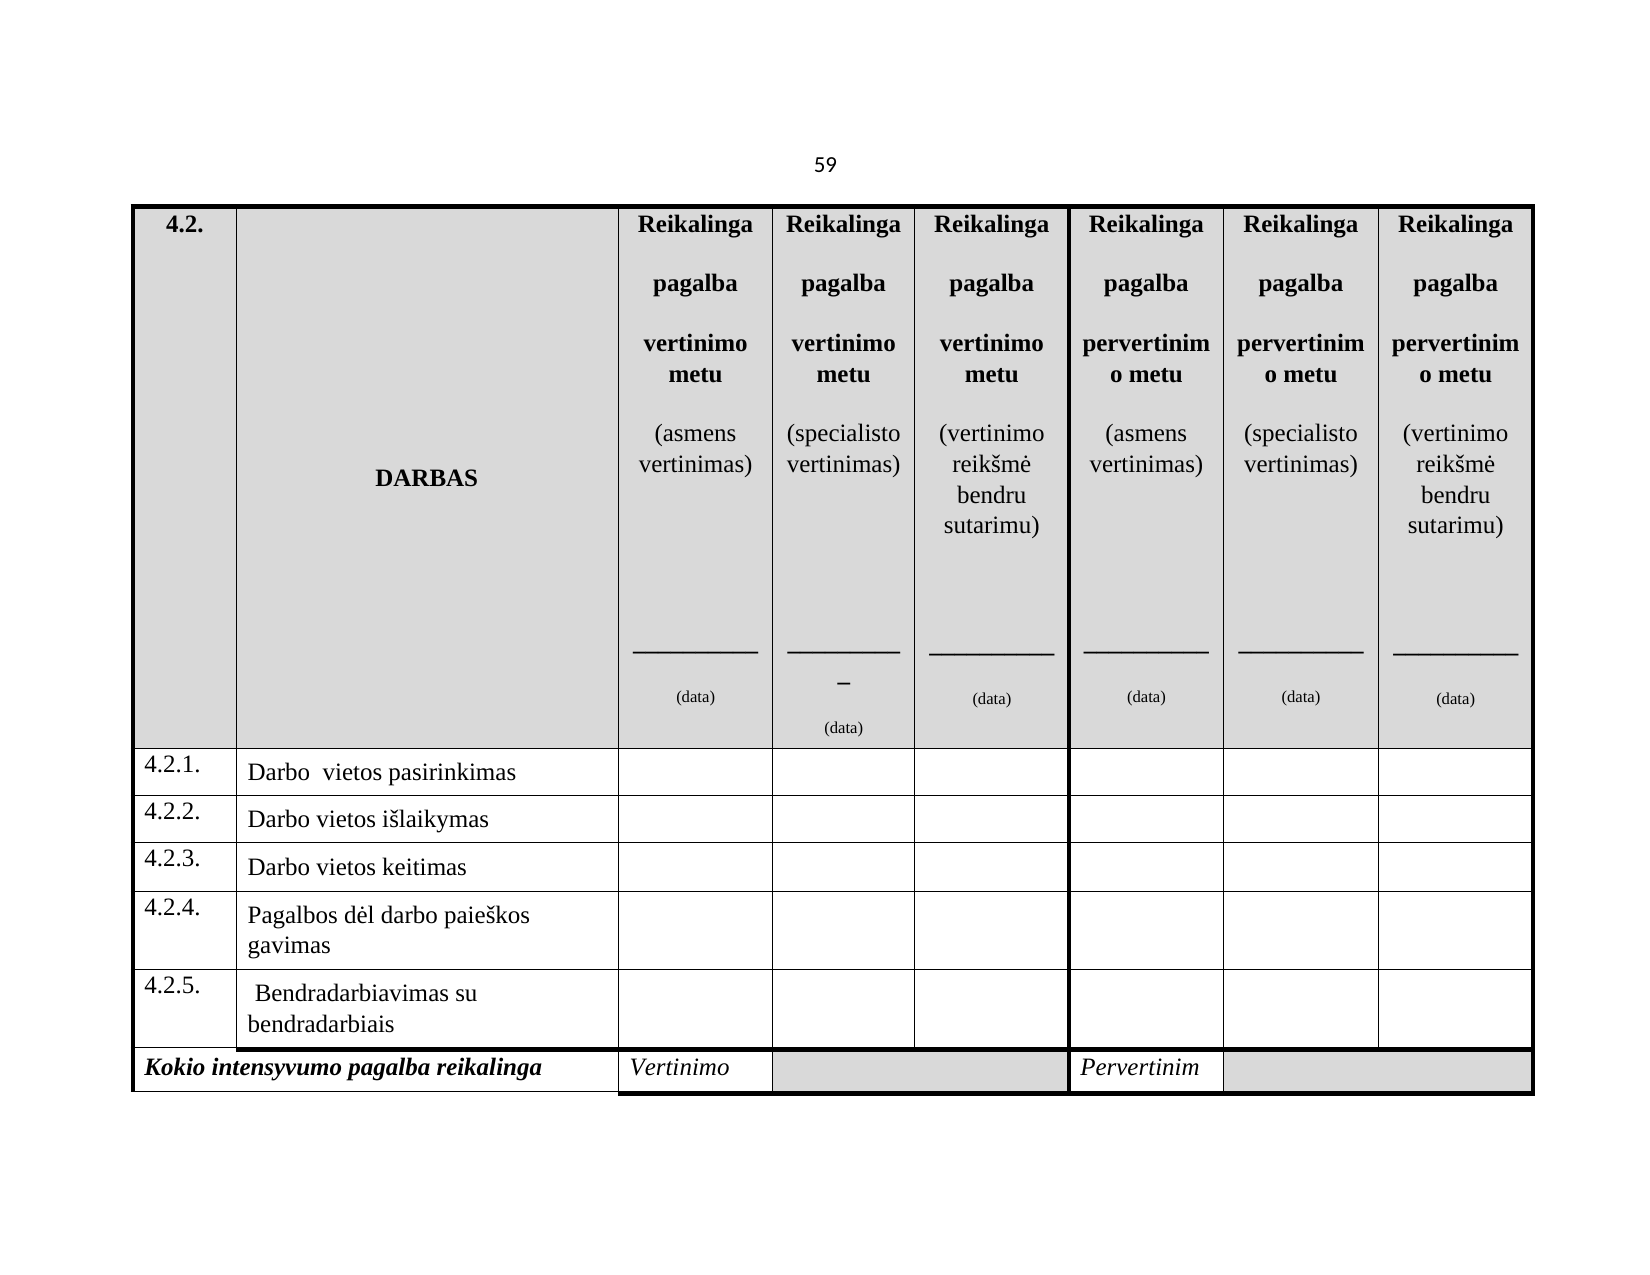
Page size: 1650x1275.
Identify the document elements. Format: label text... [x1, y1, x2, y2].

table_cell 4.2.1. [135, 749, 236, 795]
table_cell [915, 796, 1067, 842]
table_cell [619, 796, 772, 842]
table_cell [1224, 1052, 1531, 1091]
table_cell [1224, 796, 1378, 842]
table_cell [1071, 749, 1223, 795]
table_cell [619, 970, 772, 1047]
table_cell Darbo vietos išlaikymas [237, 796, 618, 842]
table_cell [773, 796, 914, 842]
table_cell Reikalinga pagalba vertinimo metu (specialisto vertinimas) __________ (data) [773, 209, 914, 748]
table_cell [1071, 796, 1223, 842]
table_cell Vertinimo [619, 1052, 772, 1091]
table_cell Bendradarbiavimas su bendradarbiais [237, 970, 618, 1047]
table_cell DARBAS [237, 209, 618, 748]
table_cell [1071, 843, 1223, 891]
table_cell Reikalinga pagalba pervertinimo metu (vertinimo reikšmė bendru sutarimu) __________ (data) [1379, 209, 1531, 748]
table_cell Reikalinga pagalba vertinimo metu (asmens vertinimas) __________ (data) [619, 209, 772, 748]
table_cell 4.2.2. [135, 796, 236, 842]
table_cell [619, 892, 772, 969]
table_cell [1379, 892, 1531, 969]
table_cell Pagalbos dėl darbo paieškos gavimas [237, 892, 618, 969]
table_cell Kokio intensyvumo pagalba reikalinga [135, 1048, 618, 1091]
table_cell [1224, 892, 1378, 969]
table_cell [1379, 843, 1531, 891]
table_cell 4.2. [135, 209, 236, 748]
table_cell Reikalinga pagalba pervertinimo metu (asmens vertinimas) __________ (data) [1071, 209, 1223, 748]
table_cell Reikalinga pagalba vertinimo metu (vertinimo reikšmė bendru sutarimu) __________ (data) [915, 209, 1067, 748]
table_cell Pervertinim [1071, 1052, 1223, 1091]
table_cell [773, 843, 914, 891]
table_cell Darbo vietos pasirinkimas [237, 749, 618, 795]
table_cell [1071, 892, 1223, 969]
table_cell [915, 749, 1067, 795]
table_cell [773, 892, 914, 969]
table_cell Darbo vietos keitimas [237, 843, 618, 891]
table_cell [619, 749, 772, 795]
table_cell [1224, 843, 1378, 891]
table_cell [915, 970, 1067, 1047]
table_cell [1071, 970, 1223, 1047]
table_cell [1224, 749, 1378, 795]
table_cell 4.2.4. [135, 892, 236, 969]
table_cell [619, 843, 772, 891]
table_cell [773, 749, 914, 795]
table_cell [773, 970, 914, 1047]
table_cell 4.2.5. [135, 970, 236, 1047]
table_cell [773, 1052, 1067, 1091]
table_cell [915, 843, 1067, 891]
table_cell [1379, 796, 1531, 842]
table_cell 4.2.3. [135, 843, 236, 891]
table_cell [1224, 970, 1378, 1047]
table_cell Reikalinga pagalba pervertinimo metu (specialisto vertinimas) __________ (data) [1224, 209, 1378, 748]
table_cell [1379, 749, 1531, 795]
table_cell [915, 892, 1067, 969]
table_cell [1379, 970, 1531, 1047]
